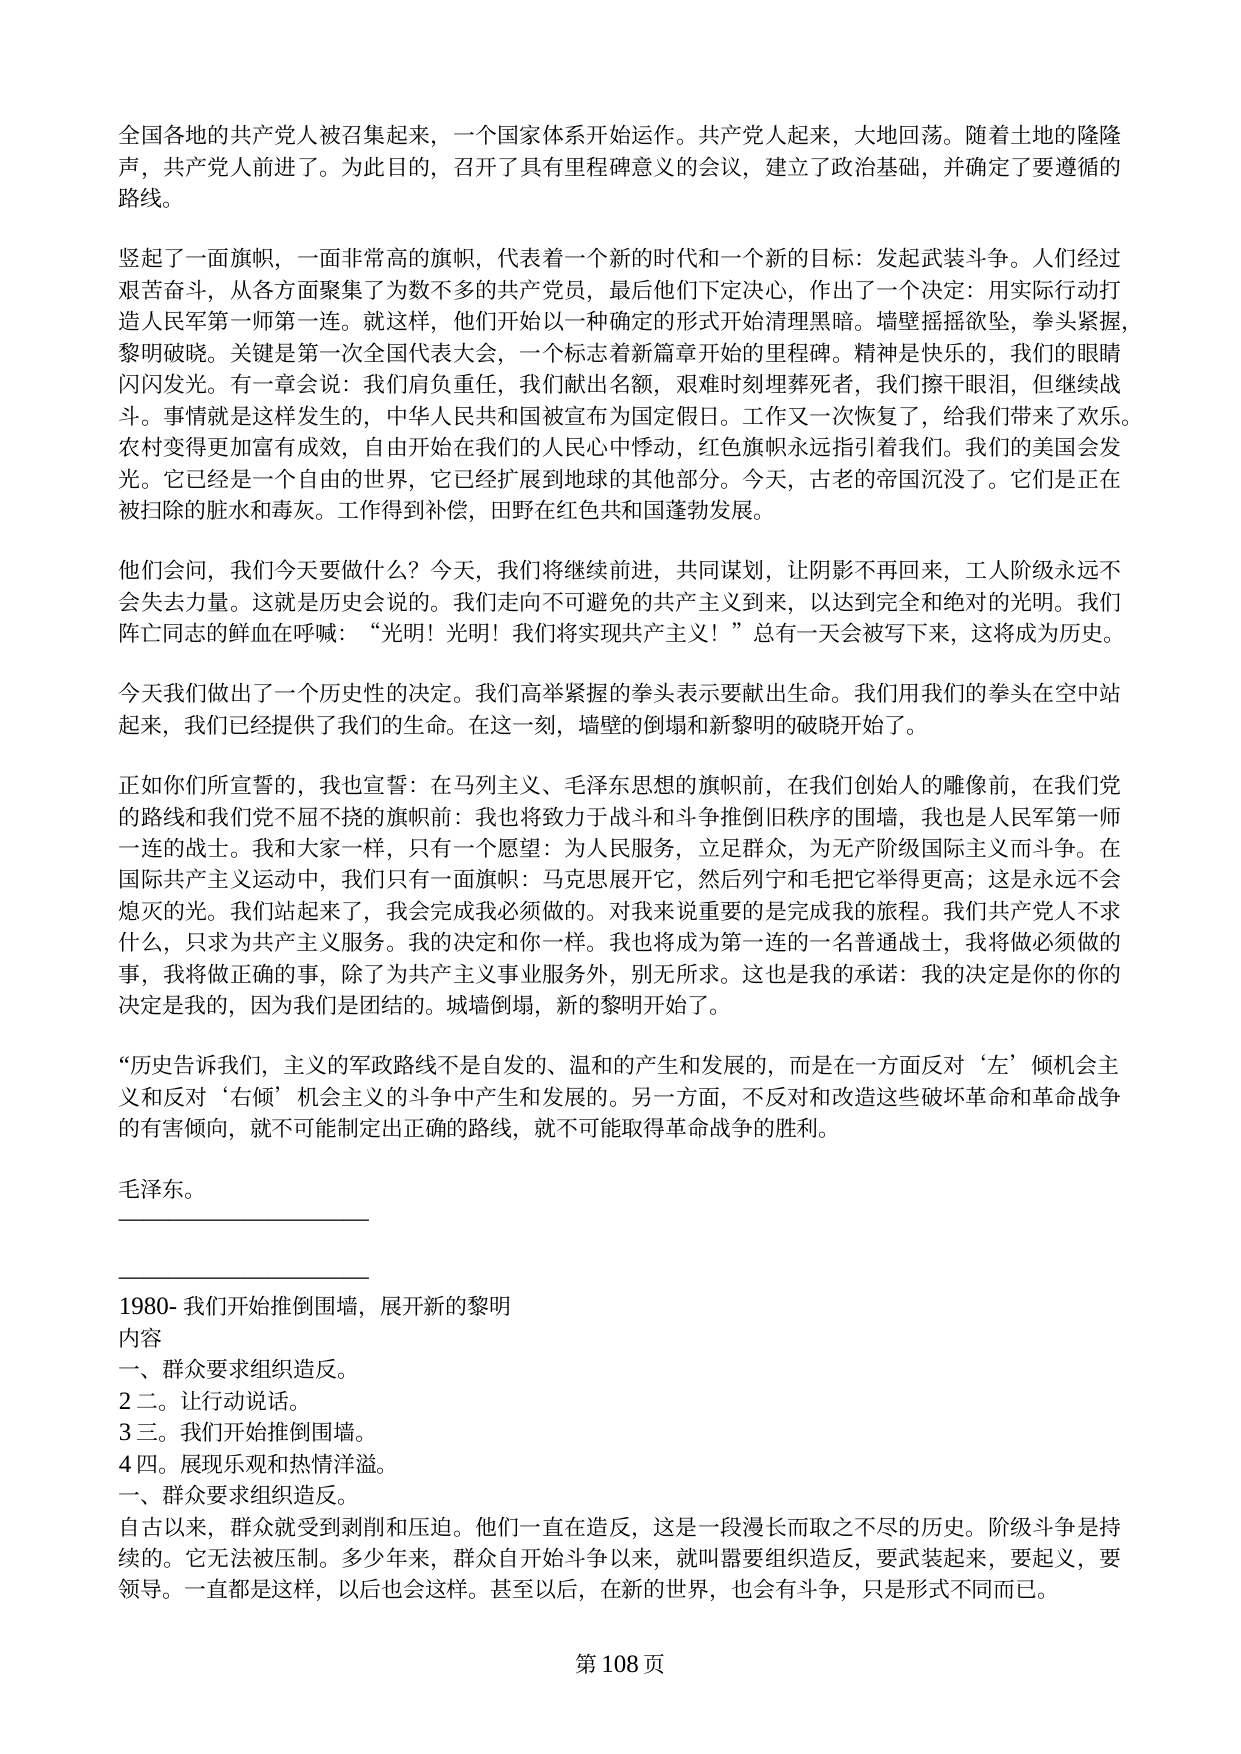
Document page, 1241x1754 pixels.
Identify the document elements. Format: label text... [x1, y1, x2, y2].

text 4四。展现乐观和热情洋溢。 [118, 1447, 1122, 1478]
text 今天我们做出了一个历史性的决定。我们高举紧握的拳头表示要献出生命。我们用我们的拳头在空中站起来，我们已经提供了我们的生命。在这一刻，墙壁的倒塌和新黎明的破晓开始了。 [118, 677, 1122, 739]
text 一、群众要求组织造反。 [118, 1352, 1122, 1384]
text 自古以来，群众就受到剥削和压迫。他们一直在造反，这是一段漫长而取之不尽的历史。阶级斗争是持续的。它无法被压制。多少年来，群众自开始斗争以来，就叫嚣要组织造反，要武装起来，要起义，要领导。一直都是这样，以后也会这样。甚至以后，在新的世界，也会有斗争，只是形式不同而已。 [118, 1510, 1122, 1604]
text “历史告诉我们，主义的军政路线不是自发的、温和的产生和发展的，而是在一方面反对‘左’倾机会主义和反对‘右倾’机会主义的斗争中产生和发展的。另一方面，不反对和改造这些破坏革命和革命战争的有害倾向，就不可能制定出正确的路线，就不可能取得革命战争的胜利。 [118, 1049, 1122, 1143]
text 3三。我们开始推倒围墙。 [118, 1415, 1122, 1447]
text —————————— [118, 1261, 1122, 1289]
text 正如你们所宣誓的，我也宣誓：在马列主义、毛泽东思想的旗帜前，在我们创始人的雕像前，在我们党的路线和我们党不屈不挠的旗帜前：我也将致力于战斗和斗争推倒旧秩序的围墙，我也是人民军第一师一连的战士。我和大家一样，只有一个愿望：为人民服务，立足群众，为无产阶级国际主义而斗争。在国际共产主义运动中，我们只有一面旗帜：马克思展开它，然后列宁和毛把它举得更高；这是永远不会熄灭的光。我们站起来了，我会完成我必须做的。对我来说重要的是完成我的旅程。我们共产党人不求什么，只求为共产主义服务。我的决定和你一样。我也将成为第一连的一名普通战士，我将做必须做的事，我将做正确的事，除了为共产主义事业服务外，别无所求。这也是我的承诺：我的决定是你的你的决定是我的，因为我们是团结的。城墙倒塌，新的黎明开始了。 [118, 768, 1122, 1020]
text 全国各地的共产党人被召集起来，一个国家体系开始运作。共产党人起来，大地回荡。随着土地的隆隆声，共产党人前进了。为此目的，召开了具有里程碑意义的会议，建立了政治基础，并确定了要遵循的路线。 [118, 118, 1122, 213]
text 毛泽东。 [118, 1172, 1122, 1203]
text —————————— [118, 1203, 1122, 1232]
text 竖起了一面旗帜，一面非常高的旗帜，代表着一个新的时代和一个新的目标：发起武装斗争。人们经过艰苦奋斗，从各方面聚集了为数不多的共产党员，最后他们下定决心，作出了一个决定：用实际行动打造人民军第一师第一连。就这样，他们开始以一种确定的形式开始清理黑暗。墙壁摇摇欲坠，拳头紧握，黎明破晓。关键是第一次全国代表大会，一个标志着新篇章开始的里程碑。精神是快乐的，我们的眼睛闪闪发光。有一章会说：我们肩负重任，我们献出名额，艰难时刻埋葬死者，我们擦干眼泪，但继续战斗。事情就是这样发生的，中华人民共和国被宣布为国定假日。工作又一次恢复了，给我们带来了欢乐。农村变得更加富有成效，自由开始在我们的人民心中悸动，红色旗帜永远指引着我们。我们的美国会发光。它已经是一个自由的世界，它已经扩展到地球的其他部分。今天，古老的帝国沉没了。它们是正在被扫除的脏水和毒灰。工作得到补偿，田野在红色共和国蓬勃发展。 [118, 242, 1122, 525]
text 他们会问，我们今天要做什么？今天，我们将继续前进，共同谋划，让阴影不再回来，工人阶级永远不会失去力量。这就是历史会说的。我们走向不可避免的共产主义到来，以达到完全和绝对的光明。我们阵亡同志的鲜血在呼喊：“光明！光明！我们将实现共产主义！”总有一天会被写下来，这将成为历史。 [118, 553, 1122, 648]
text 2二。让行动说话。 [118, 1384, 1122, 1415]
text 内容 [118, 1321, 1122, 1352]
text 1980- 我们开始推倒围墙，展开新的黎明 [118, 1289, 1122, 1321]
text 一、群众要求组织造反。 [118, 1478, 1122, 1510]
